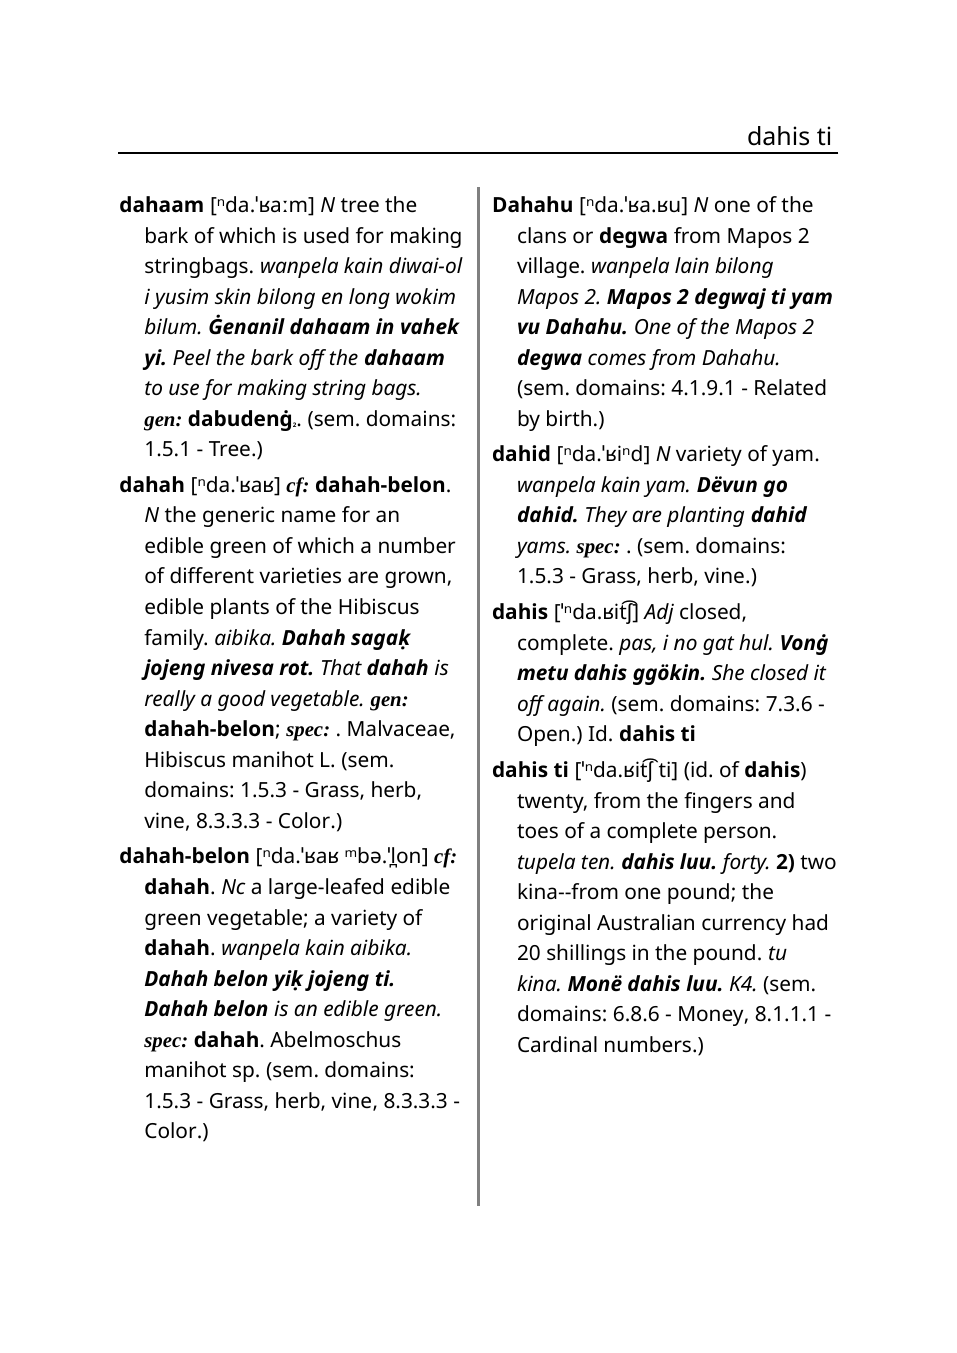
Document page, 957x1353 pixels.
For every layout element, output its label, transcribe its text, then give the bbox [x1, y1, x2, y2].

text dahis ti [ˈⁿda.ʁit͡ʃ ti] (id. of dahis) twenty, from the fingers and toes of a complete person. tupela ten. dahis luu. forty. 2) two kina--from one pound; the original Australian currency had 20 shillings in the pound. tu kina. Monë dahis luu. K4. (sem. domains: 6.8.6 - Money, 8.1.1.1 - Cardinal numbers.) [492, 752, 837, 1062]
text dahaam [ⁿda.ˈʁaːm] N tree the bark of which is used for making stringbags. wanpela kain diwai-ol i yusim skin bilong en long wokim bilum. Ġenanil dahaam in vahek yi. Peel the bark off the dahaam to use for making string bags. gen: dabudenġ2. (sem. domains: 1.5.1 - Tree.) [119, 188, 465, 467]
text dahis [ˈⁿda.ʁit͡ʃ] Adj closed, complete. pas, i no gat hul. Vonġ metu dahis ggökin. She closed it off again. (sem. domains: 7.3.6 - Open.) Id. dahis ti [492, 594, 837, 752]
text dahid [ⁿda.ˈʁiⁿd] N variety of yam. wanpela kain yam. Dëvun go dahid. They are planting dahid yams. spec: . (sem. domains: 1.5.3 - Grass, herb, vine.) [492, 436, 837, 594]
text dahah-belon [ⁿda.ˈʁaʁ ᵐbə.ˈl̪on] cf: dahah. Nc a large-leafed edible green vegetable; a variety of dahah. wanpela kain aibika. Dahah belon yiḳ jojeng ti. Dahah belon is an edible green. spec: dahah. Abelmoschus manihot sp. (sem. domains: 1.5.3 - Grass, herb, vine, 8.3.3.3 - Color.) [119, 838, 465, 1149]
text Dahahu [ⁿda.ˈʁa.ʁu] N one of the clans or degwa from Mapos 2 village. wanpela lain bilong Mapos 2. Mapos 2 degwaj ti yam vu Dahahu. One of the Mapos 2 degwa comes from Dahahu. (sem. domains: 4.1.9.1 - Related by birth.) [492, 188, 837, 436]
text dahah [ⁿda.ˈʁaʁ] cf: dahah-belon. N the generic name for an edible green of which a number of different varieties are grown, edible plants of the Hibiscus family. aibika. Dahah sagaḳ jojeng nivesa rot. That dahah is really a good vegetable. gen: dahah-belon; spec: . Malvaceae, Hibiscus manihot L. (sem. domains: 1.5.3 - Grass, herb, vine, 8.3.3.3 - Color.) [119, 467, 465, 838]
